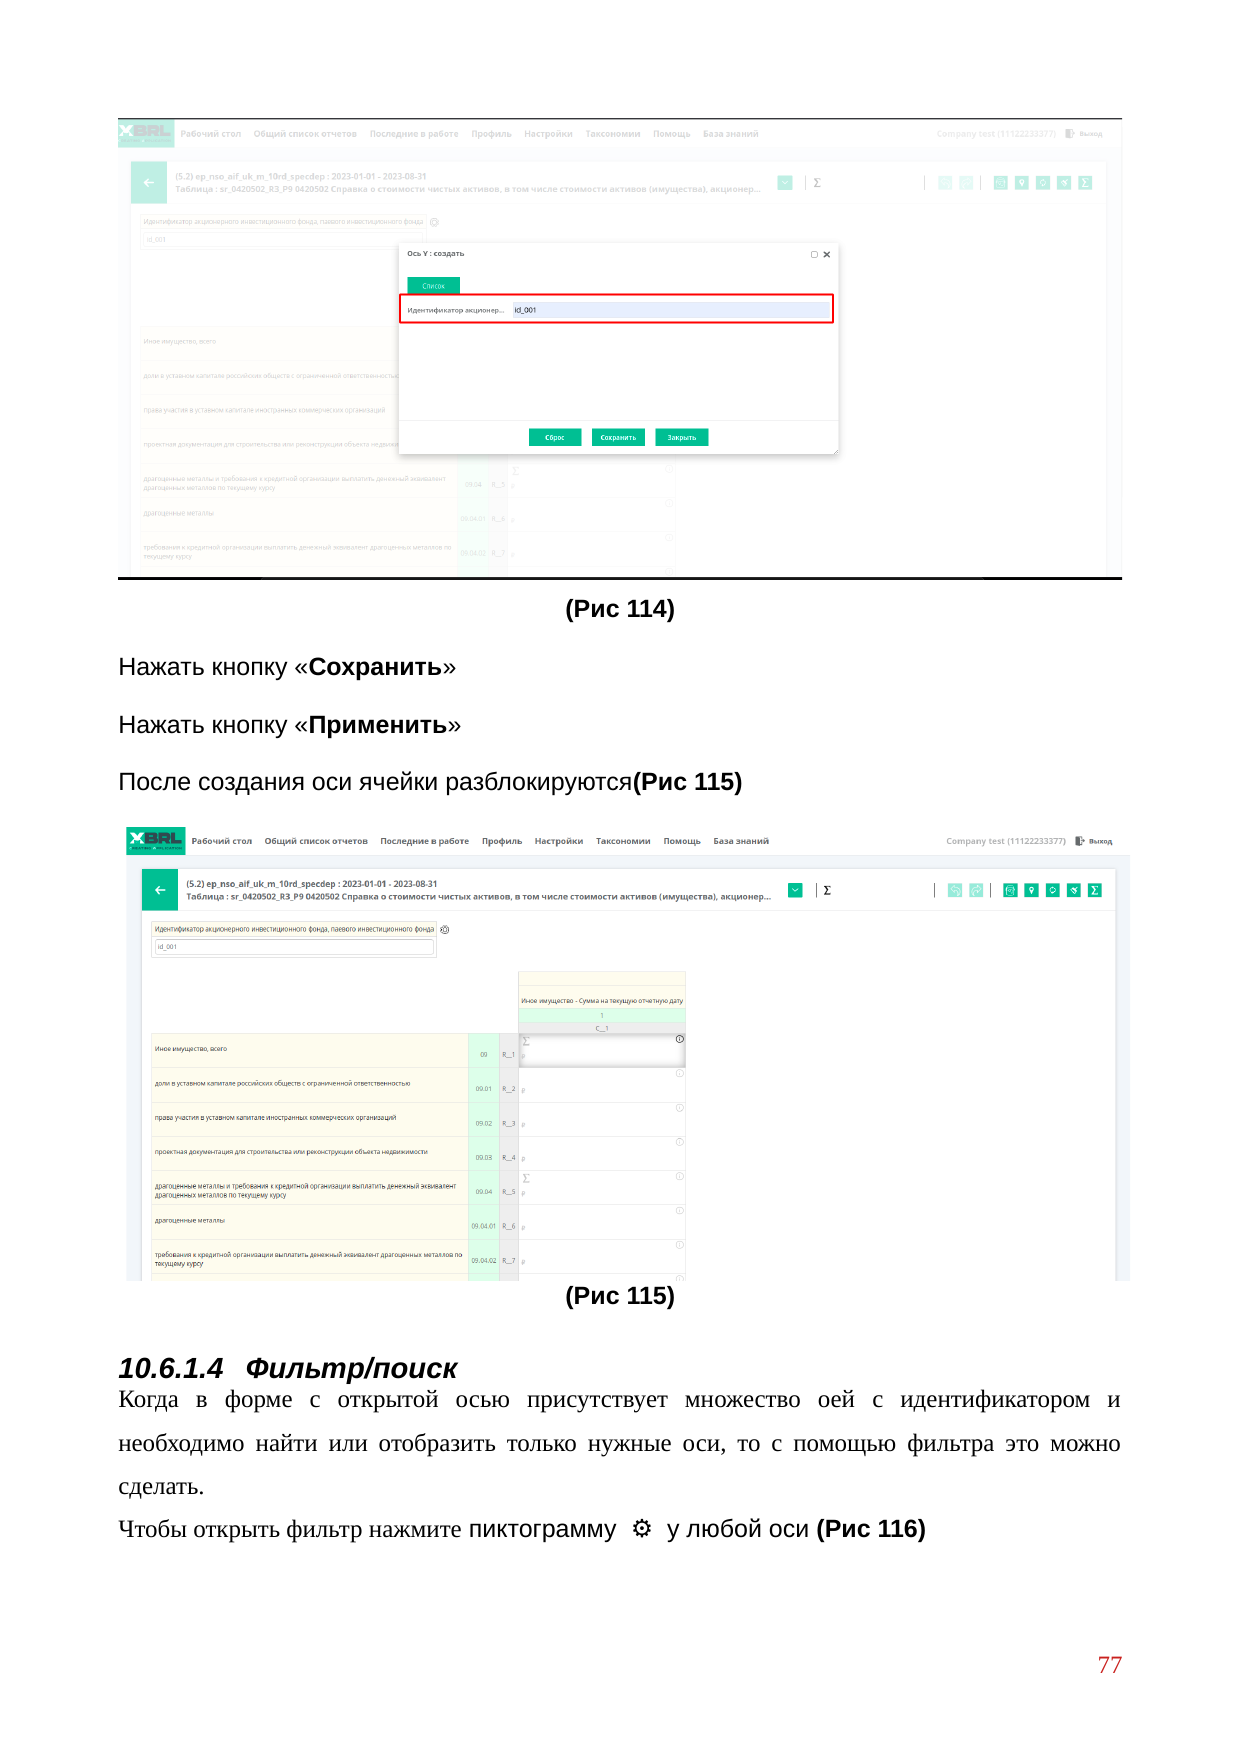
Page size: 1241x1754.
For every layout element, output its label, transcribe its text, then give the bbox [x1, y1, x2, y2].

text (Рис 115) [118, 825, 1122, 1309]
text Нажать кнопку «Применить» [118, 710, 1122, 738]
text (Рис 114) [118, 580, 1122, 623]
text Нажать кнопку «Сохранить» [118, 652, 1122, 681]
text После создания оси ячейки разблокируются(Рис 115) [118, 767, 1122, 796]
text Когда в форме с открытой осью присутствует множество оей с идентификатором и необходимо найти или отобразить только нужные оси, то с помощью фильтра это можно сделать. Чтобы открыть фильтр нажмите пиктограмму ⚙ у любой оси (Рис 116) [118, 1384, 1122, 1543]
subtitle Фильтр/поиск [118, 1351, 1122, 1384]
